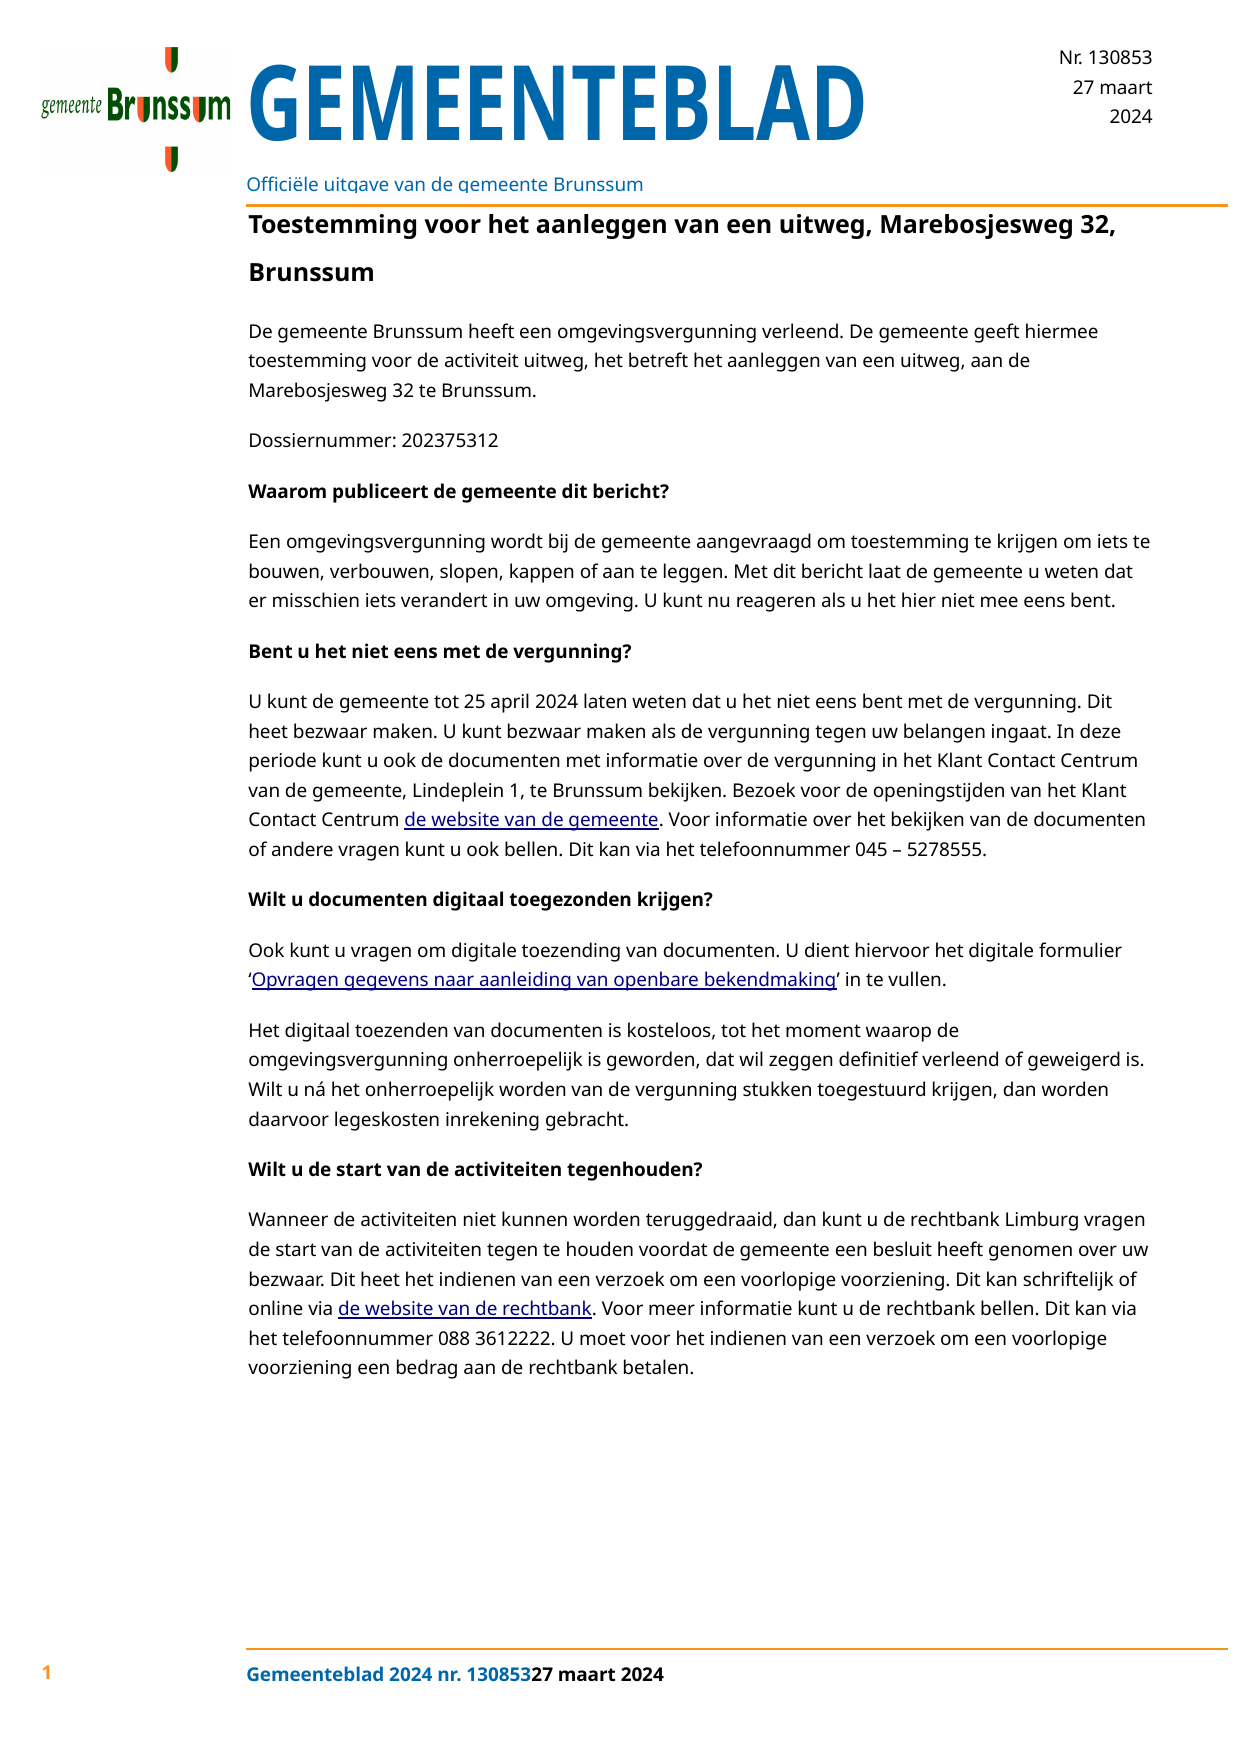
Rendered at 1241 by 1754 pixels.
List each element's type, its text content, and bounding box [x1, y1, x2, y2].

text Ook kunt u vragen om digitale toezending van documenten. U dient hiervoor het digitale formulier ‘Opvragen gegevens naar aanleiding van openbare bekendmaking’ in te vullen. [248, 937, 1152, 992]
text Waarom publiceert de gemeente dit bericht? [248, 478, 1152, 504]
text Toestemming voor het aanleggen van een uitweg, Marebosjesweg 32, Brunssum [248, 207, 1152, 288]
text Wilt u documenten digitaal toegezonden krijgen? [248, 887, 1152, 912]
text Een omgevingsvergunning wordt bij de gemeente aangevraagd om toestemming te krijgen om iets te bouwen, verbouwen, slopen, kappen of aan te leggen. Met dit bericht laat de gemeente u weten dat er misschien iets verandert in uw omgeving. U kunt nu reageren als u het hier niet mee eens bent. [248, 528, 1152, 613]
text U kunt de gemeente tot 25 april 2024 laten weten dat u het niet eens bent met de vergunning. Dit heet bezwaar maken. U kunt bezwaar maken als de vergunning tegen uw belangen ingaat. In deze periode kunt u ook de documenten met informatie over de vergunning in het Klant Contact Centrum van de gemeente, Lindeplein 1, te Brunssum bekijken. Bezoek voor de openingstijden van het Klant Contact Centrum de website van de gemeente. Voor informatie over het bekijken van de documenten of andere vragen kunt u ook bellen. Dit kan via het telefoonnummer 045 – 5278555. [248, 688, 1152, 862]
text Wanneer de activiteiten niet kunnen worden teruggedraaid, dan kunt u de rechtbank Limburg vragen de start van de activiteiten tegen te houden voordat de gemeente een besluit heeft genomen over uw bezwaar. Dit heet het indienen van een verzoek om een voorlopige voorziening. Dit kan schriftelijk of online via de website van de rechtbank. Voor meer informatie kunt u de rechtbank bellen. Dit kan via het telefoonnummer 088 3612222. U moet voor het indienen van een verzoek om een voorlopige voorziening een bedrag aan de rechtbank betalen. [248, 1207, 1152, 1380]
text Dossiernummer: 202375312 [248, 427, 1152, 453]
text Bent u het niet eens met de vergunning? [248, 638, 1152, 664]
text Het digitaal toezenden van documenten is kosteloos, tot het moment waarop de omgevingsvergunning onherroepelijk is geworden, dat wil zeggen definitief verleend of geweigerd is. Wilt u ná het onherroepelijk worden van de vergunning stukken toegestuurd krijgen, dan worden daarvoor legeskosten inrekening gebracht. [248, 1017, 1152, 1132]
text De gemeente Brunssum heeft een omgevingsvergunning verleend. De gemeente geeft hiermee toestemming voor de activiteit uitweg, het betreft het aanleggen van een uitweg, aan de Marebosjesweg 32 te Brunssum. [248, 318, 1152, 403]
picture [41, 47, 231, 172]
text Wilt u de start van de activiteiten tegenhouden? [248, 1156, 1152, 1182]
